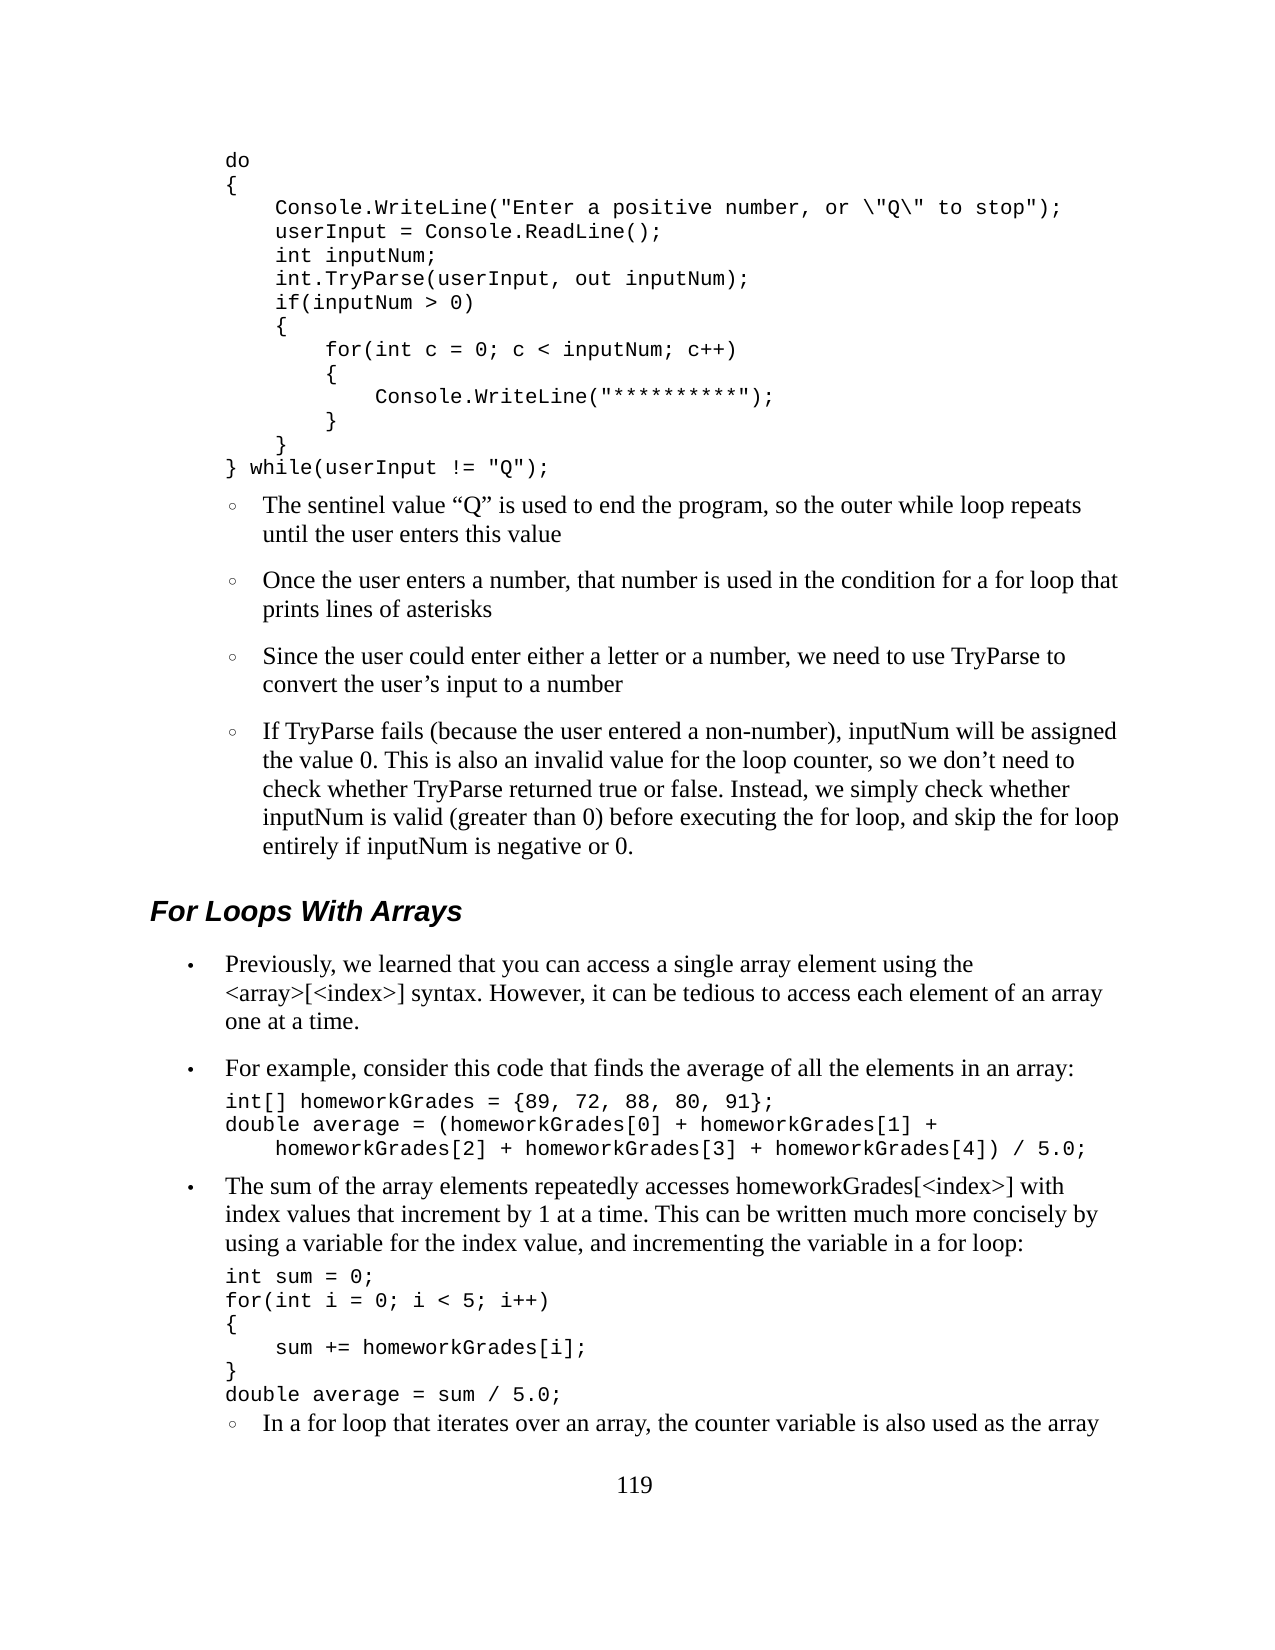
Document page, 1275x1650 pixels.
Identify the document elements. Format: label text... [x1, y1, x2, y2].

list The sentinel value “Q” is used to end the program, so the outer while loop repeats until the user enters this value [225, 490, 1125, 547]
list } [187, 1361, 1125, 1384]
list If TryParse fails (because the user entered a non-number), inputNum will be assigned the value 0. This is also an invalid value for the loop counter, so we don’t need to check whether TryParse returned true or false. Instead, we simply check whether inputNum is valid (greater than 0) before executing the for loop, and skip the for loop entirely if inputNum is negative or 0. [225, 716, 1125, 860]
list do [187, 150, 1125, 174]
list { [187, 174, 1125, 197]
list int[] homeworkGrades = {89, 72, 88, 80, 91}; [187, 1091, 1125, 1114]
list { [187, 363, 1125, 386]
list { [187, 1313, 1125, 1337]
list } while(userInput != "Q"); [187, 457, 1125, 481]
list double average = (homeworkGrades[0] + homeworkGrades[1] + [187, 1114, 1125, 1138]
list for(int c = 0; c < inputNum; c++) [187, 339, 1125, 363]
list homeworkGrades[2] + homeworkGrades[3] + homeworkGrades[4]) / 5.0; [187, 1138, 1125, 1162]
list Once the user enters a number, that number is used in the condition for a for loop that prints lines of asterisks [225, 565, 1125, 623]
list { [187, 316, 1125, 339]
list double average = sum / 5.0; [187, 1384, 1125, 1408]
list The sum of the array elements repeatedly accesses homeworkGrades[<index>] with index values that increment by 1 at a time. This can be written much more concisely by using a variable for the index value, and incrementing the variable in a for loop: [187, 1171, 1125, 1257]
list In a for loop that iterates over an array, the counter variable is also used as the array [225, 1408, 1125, 1437]
list Since the user could enter either a letter or a number, we need to use TryParse to convert the user’s input to a number [225, 641, 1125, 698]
list } [187, 434, 1125, 457]
list for(int i = 0; i < 5; i++) [187, 1289, 1125, 1313]
list userInput = Console.ReadLine(); [187, 221, 1125, 244]
list int.TryParse(userInput, out inputNum); [187, 268, 1125, 292]
list } [187, 410, 1125, 434]
list Console.WriteLine("**********"); [187, 386, 1125, 410]
list int sum = 0; [187, 1266, 1125, 1289]
list Previously, we learned that you can access a single array element using the <array>[<index>] syntax. However, it can be tedious to access each element of an array one at a time. [187, 949, 1125, 1035]
list sum += homeworkGrades[i]; [187, 1337, 1125, 1361]
list Console.WriteLine("Enter a positive number, or \"Q\" to stop"); [187, 197, 1125, 221]
subtitle For Loops With Arrays [150, 894, 1125, 927]
list For example, consider this code that finds the average of all the elements in an array: [187, 1053, 1125, 1082]
list if(inputNum > 0) [187, 292, 1125, 316]
list int inputNum; [187, 244, 1125, 268]
